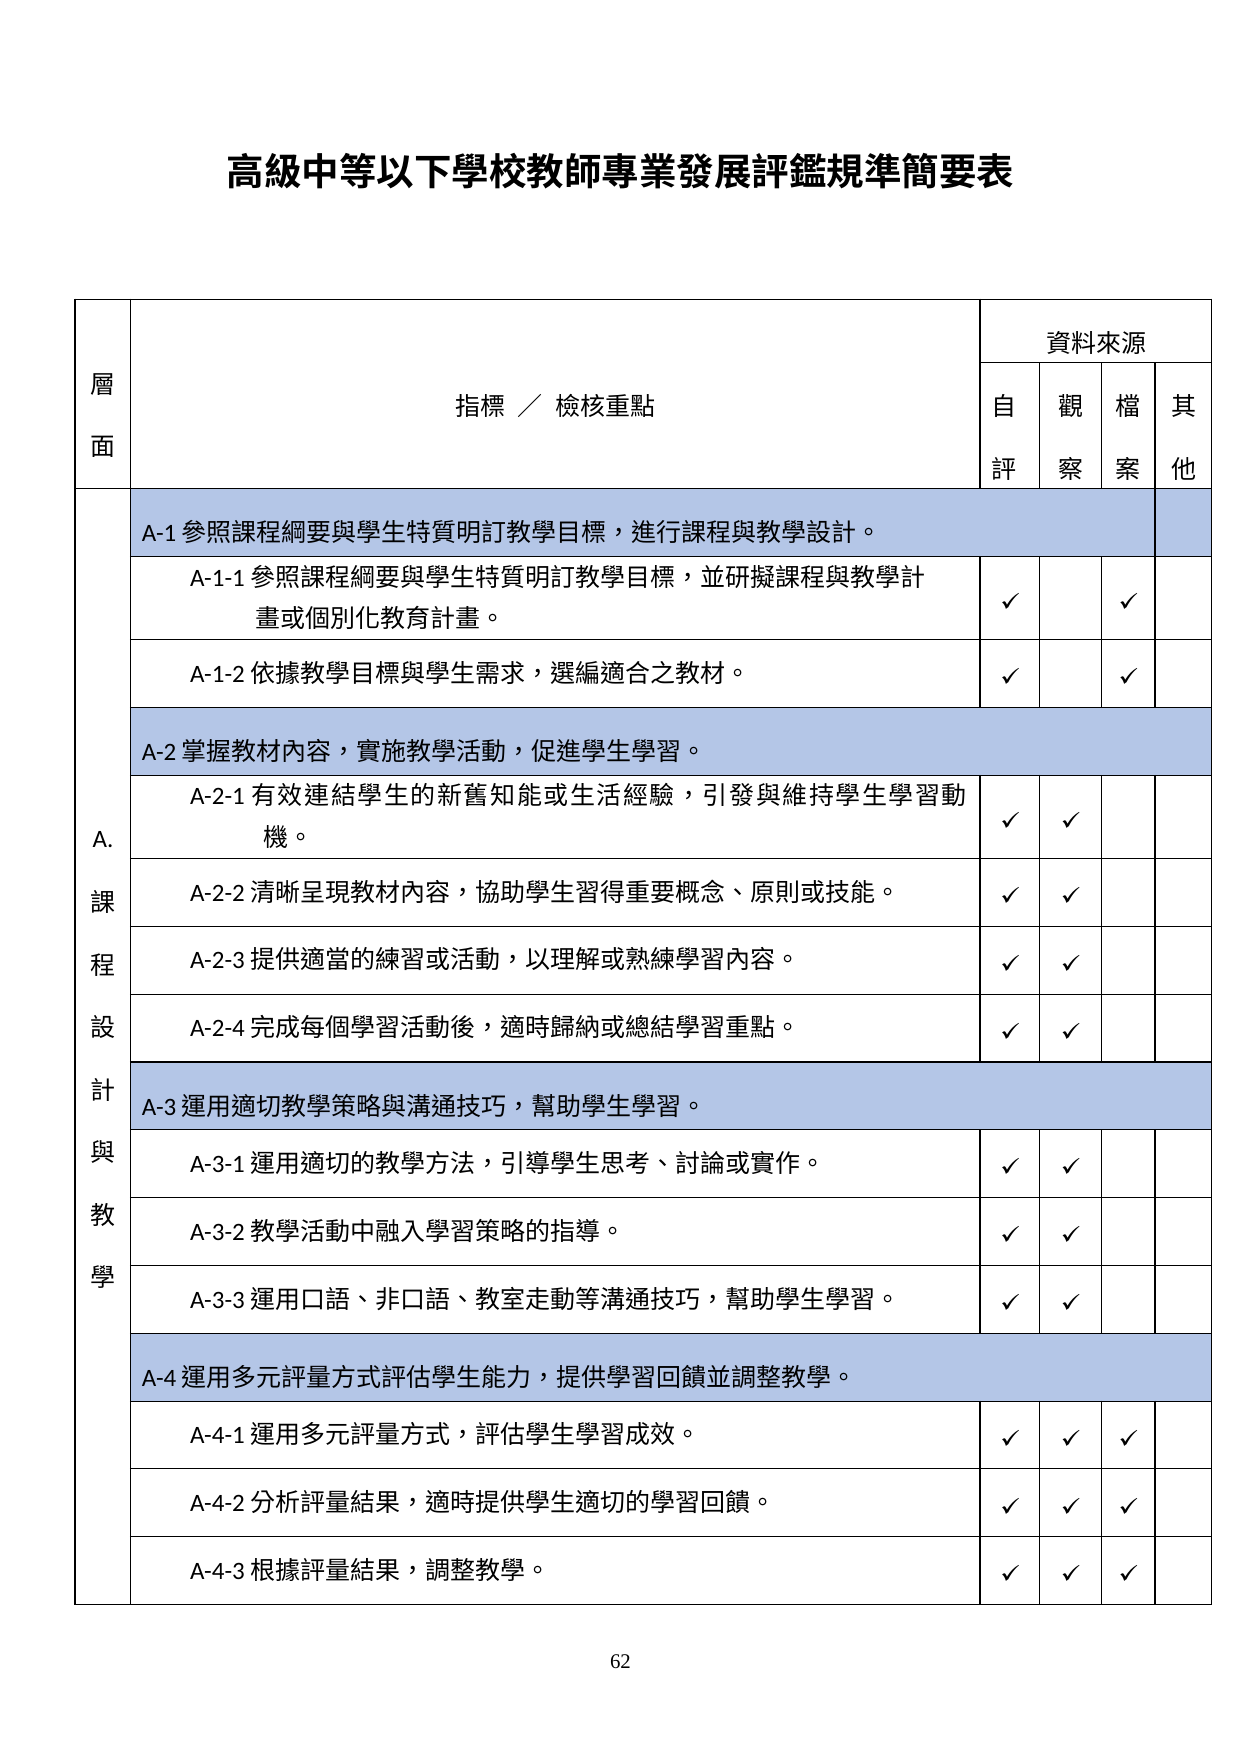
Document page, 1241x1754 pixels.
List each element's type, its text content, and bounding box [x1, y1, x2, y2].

table_cell [1156, 489, 1211, 556]
table_cell [1156, 1266, 1211, 1333]
table_cell A-2-1有效連結學生的新舊知能或生活經驗，引發與維持學生學習動機。 [131, 776, 979, 858]
table_cell 檔案 [1102, 363, 1154, 488]
table_cell  [1040, 1469, 1101, 1536]
table_cell A-3-2教學活動中融入學習策略的指導。 [131, 1198, 979, 1265]
table_cell [1040, 557, 1101, 639]
table_cell  [981, 927, 1039, 994]
table_cell  [981, 859, 1039, 926]
table_cell  [1040, 776, 1101, 858]
table_cell [1156, 859, 1211, 926]
table_cell A-4-2分析評量結果，適時提供學生適切的學習回饋。 [131, 1469, 979, 1536]
table_cell [1156, 557, 1211, 639]
table_cell 其他 [1156, 363, 1211, 488]
table_cell  [1102, 640, 1154, 707]
table_cell 觀察 [1040, 363, 1101, 488]
table_cell [1040, 640, 1101, 707]
table_cell A-1參照課程綱要與學生特質明訂教學目標，進行課程與教學設計。 [131, 489, 1154, 556]
table_cell A-2-3提供適當的練習或活動，以理解或熟練學習內容。 [131, 927, 979, 994]
table_cell 自 評 [981, 363, 1039, 488]
table_cell [1102, 927, 1154, 994]
table_cell  [981, 1198, 1039, 1265]
table_cell  [1102, 557, 1154, 639]
table_header 層面 [76, 300, 130, 488]
table_cell  [1040, 1198, 1101, 1265]
table_cell A-4-1運用多元評量方式，評估學生學習成效。 [131, 1402, 979, 1468]
table_cell  [981, 1402, 1039, 1468]
table_cell  [1102, 1402, 1154, 1468]
table_cell A-2-4完成每個學習活動後，適時歸納或總結學習重點。 [131, 995, 979, 1061]
table_cell  [1102, 1469, 1154, 1536]
table_cell A. 課 程 設 計 與 教 學 [76, 489, 130, 1604]
table_cell  [981, 557, 1039, 639]
table_cell [1102, 1130, 1154, 1197]
table_cell [1156, 1537, 1211, 1604]
table_cell  [1040, 859, 1101, 926]
table_cell  [981, 1266, 1039, 1333]
table_cell [1156, 995, 1211, 1061]
table_header 指標 ∕ 檢核重點 [131, 300, 979, 488]
table_cell  [1040, 995, 1101, 1061]
table_cell [1102, 859, 1154, 926]
table_cell  [981, 995, 1039, 1061]
table_cell  [1040, 1537, 1101, 1604]
table_cell [1102, 776, 1154, 858]
table_cell [1156, 640, 1211, 707]
table_cell [1156, 1198, 1211, 1265]
table_cell  [981, 1537, 1039, 1604]
table_cell [1156, 927, 1211, 994]
table_cell [1156, 776, 1211, 858]
table_cell [1102, 995, 1154, 1061]
table_cell [1102, 1198, 1154, 1265]
table_cell [1156, 1469, 1211, 1536]
table_cell A-1-1參照課程綱要與學生特質明訂教學目標，並研擬課程與教學計 畫或個別化教育計畫。 [131, 557, 979, 639]
table_cell [1156, 1130, 1211, 1197]
table_cell  [1040, 1130, 1101, 1197]
table_cell [1102, 1266, 1154, 1333]
table_cell A-4-3根據評量結果，調整教學。 [131, 1537, 979, 1604]
table_cell  [981, 640, 1039, 707]
table_cell  [1102, 1537, 1154, 1604]
table_header 資料來源 [981, 300, 1211, 362]
table_cell  [1040, 927, 1101, 994]
table_cell A-2-2清晰呈現教材內容，協助學生習得重要概念、原則或技能。 [131, 859, 979, 926]
table_cell  [981, 1130, 1039, 1197]
table_cell  [1040, 1266, 1101, 1333]
table_cell A-1-2依據教學目標與學生需求，選編適合之教材。 [131, 640, 979, 707]
subtitle 高級中等以下學校教師專業發展評鑑規準簡要表 [75, 127, 1165, 190]
table_cell A-3-1運用適切的教學方法，引導學生思考、討論或實作。 [131, 1130, 979, 1197]
table_cell A-3運用適切教學策略與溝通技巧，幫助學生學習。 [131, 1063, 1211, 1129]
table_cell [1156, 1402, 1211, 1468]
table_cell  [981, 776, 1039, 858]
table_cell A-3-3運用口語、非口語、教室走動等溝通技巧，幫助學生學習。 [131, 1266, 979, 1333]
table_cell  [981, 1469, 1039, 1536]
table_cell A-2掌握教材內容，實施教學活動，促進學生學習。 [131, 708, 1211, 775]
table_cell  [1040, 1402, 1101, 1468]
table_cell A-4運用多元評量方式評估學生能力，提供學習回饋並調整教學。 [131, 1334, 1211, 1401]
